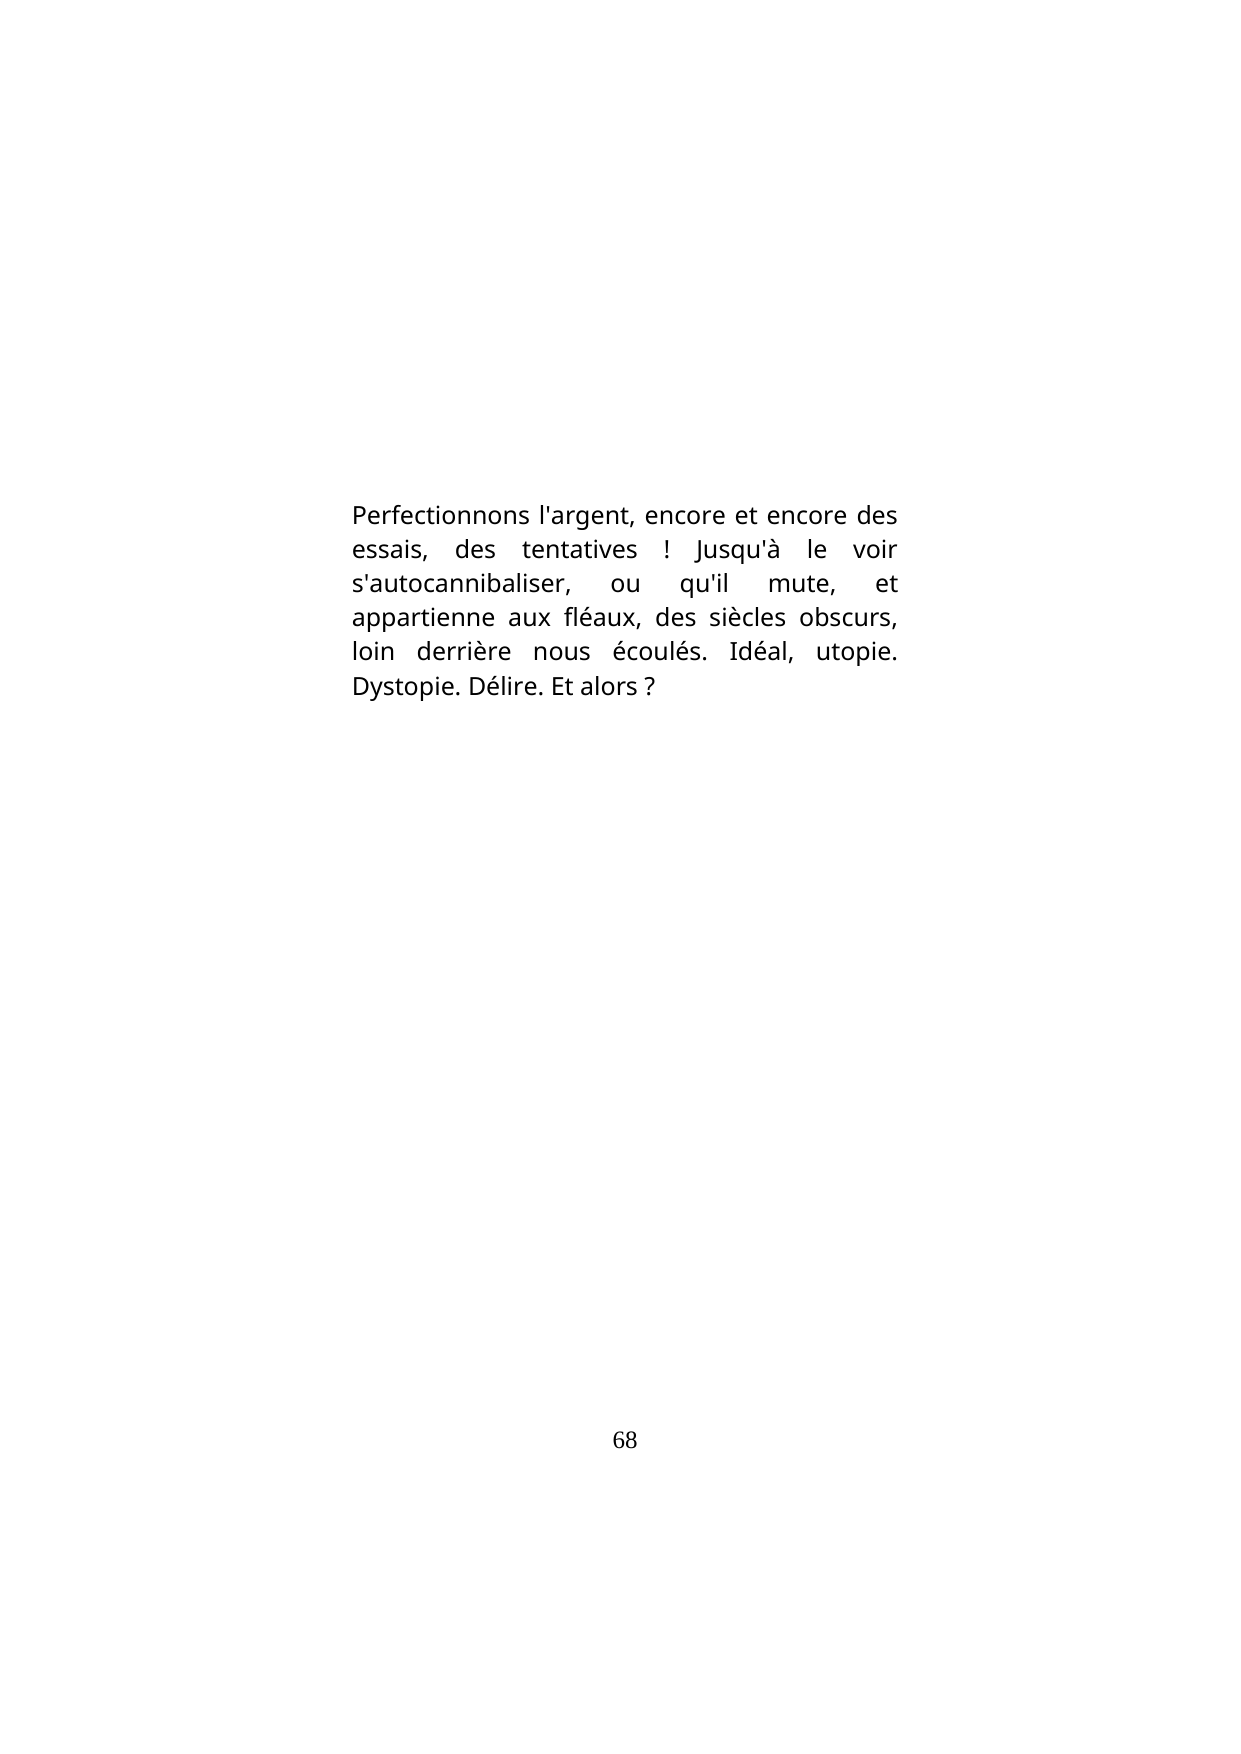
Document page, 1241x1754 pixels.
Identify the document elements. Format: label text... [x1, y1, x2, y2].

text Perfectionnons l'argent, encore et encore des essais, des tentatives ! Jusqu'à le voir s'autocannibaliser, ou qu'il mute, et appartienne aux fléaux, des siècles obscurs, loin derrière nous écoulés. Idéal, utopie. Dystopie. Délire. Et alors ? [352, 498, 898, 702]
